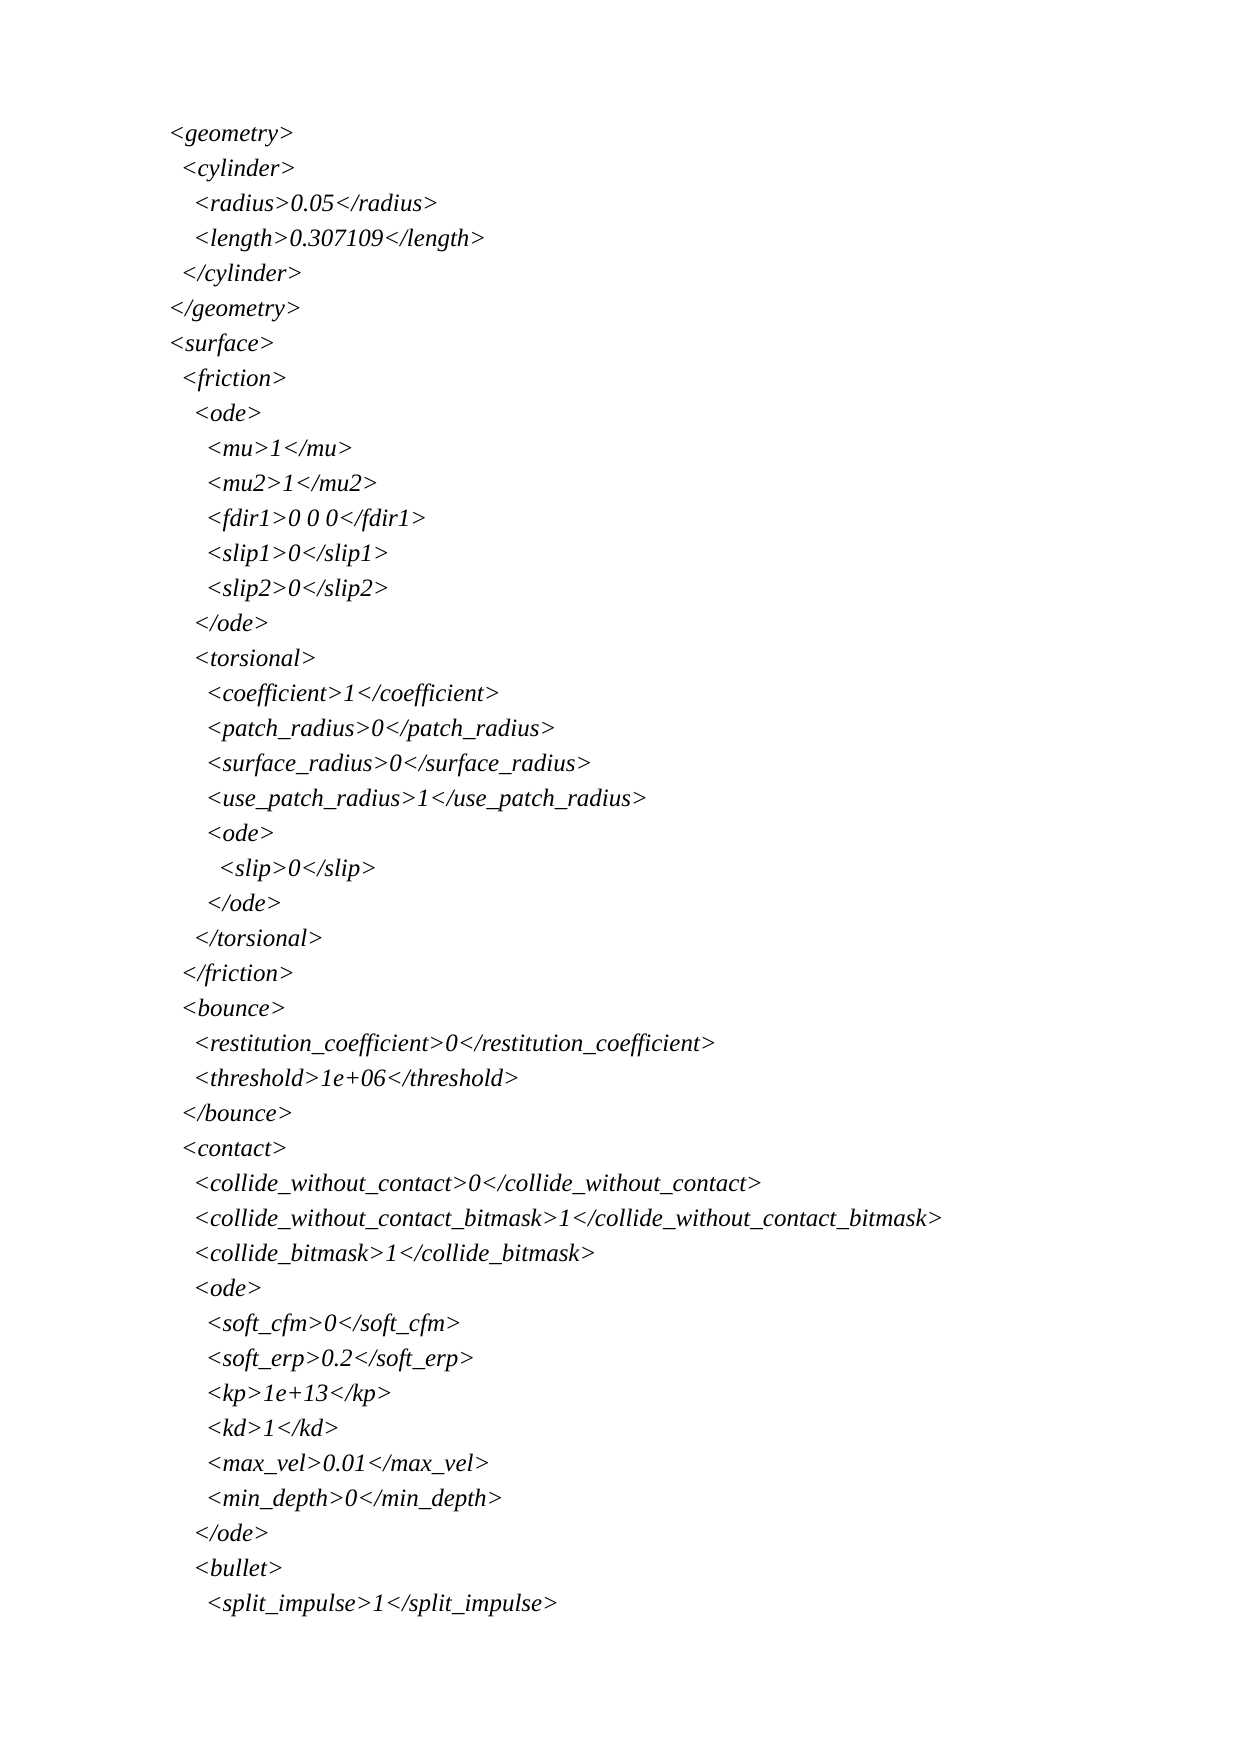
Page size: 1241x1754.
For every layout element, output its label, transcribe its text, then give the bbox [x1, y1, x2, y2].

text </ode> [118, 608, 1122, 637]
text <use_patch_radius>1</use_patch_radius> [118, 783, 1122, 812]
text <geometry> [118, 118, 1122, 147]
text <bounce> [118, 993, 1122, 1022]
text <mu>1</mu> [118, 433, 1122, 462]
text <kp>1e+13</kp> [118, 1378, 1122, 1407]
text </cylinder> [118, 258, 1122, 287]
text <slip2>0</slip2> [118, 573, 1122, 602]
text <kd>1</kd> [118, 1413, 1122, 1442]
text <bullet> [118, 1553, 1122, 1582]
text <surface_radius>0</surface_radius> [118, 748, 1122, 777]
text <ode> [118, 818, 1122, 847]
text <min_depth>0</min_depth> [118, 1483, 1122, 1512]
text <coefficient>1</coefficient> [118, 678, 1122, 707]
text <surface> [118, 328, 1122, 357]
text <collide_without_contact>0</collide_without_contact> [118, 1168, 1122, 1197]
text <ode> [118, 1273, 1122, 1302]
text </torsional> [118, 923, 1122, 952]
text </friction> [118, 958, 1122, 987]
text </ode> [118, 1518, 1122, 1547]
text <split_impulse>1</split_impulse> [118, 1588, 1122, 1617]
text <soft_erp>0.2</soft_erp> [118, 1343, 1122, 1372]
text </geometry> [118, 293, 1122, 322]
text <patch_radius>0</patch_radius> [118, 713, 1122, 742]
text <slip1>0</slip1> [118, 538, 1122, 567]
text <ode> [118, 398, 1122, 427]
text <length>0.307109</length> [118, 223, 1122, 252]
text <collide_bitmask>1</collide_bitmask> [118, 1238, 1122, 1267]
text <restitution_coefficient>0</restitution_coefficient> [118, 1028, 1122, 1057]
text <threshold>1e+06</threshold> [118, 1063, 1122, 1092]
text <max_vel>0.01</max_vel> [118, 1448, 1122, 1477]
text <collide_without_contact_bitmask>1</collide_without_contact_bitmask> [118, 1203, 1122, 1232]
text </ode> [118, 888, 1122, 917]
text <contact> [118, 1133, 1122, 1162]
text <slip>0</slip> [118, 853, 1122, 882]
text </bounce> [118, 1098, 1122, 1127]
text <mu2>1</mu2> [118, 468, 1122, 497]
text <radius>0.05</radius> [118, 188, 1122, 217]
text <friction> [118, 363, 1122, 392]
text <fdir1>0 0 0</fdir1> [118, 503, 1122, 532]
text <cylinder> [118, 153, 1122, 182]
text <soft_cfm>0</soft_cfm> [118, 1308, 1122, 1337]
text <torsional> [118, 643, 1122, 672]
